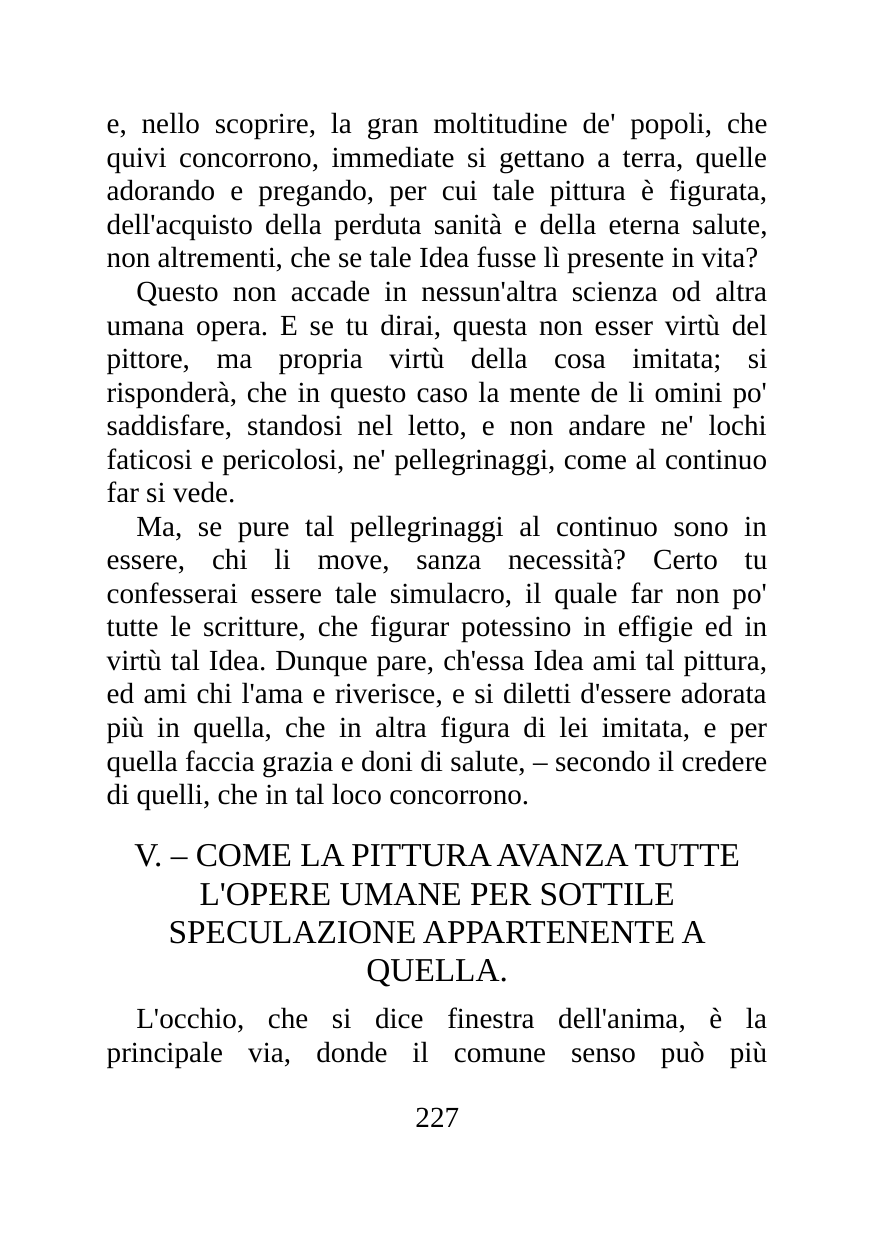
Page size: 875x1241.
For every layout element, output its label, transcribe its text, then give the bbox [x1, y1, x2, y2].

text Questo non accade in nessun'altra scienza od altra umana opera. E se tu dirai, questa non esser virtù del pittore, ma propria virtù della cosa imitata; si risponderà, che in questo caso la mente de li omini po' saddisfare, standosi nel letto, e non andare ne' lochi faticosi e pericolosi, ne' pellegrinaggi, come al continuo far si vede. [106, 274, 768, 509]
text Ma, se pure tal pellegrinaggi al continuo sono in essere, chi li move, sanza necessità? Certo tu confesserai essere tale simulacro, il quale far non po' tutte le scritture, che figurar potessino in effigie ed in virtù tal Idea. Dunque pare, ch'essa Idea ami tal pittura, ed ami chi l'ama e riverisce, e si diletti d'essere adorata più in quella, che in altra figura di lei imitata, e per quella faccia grazia e doni di salute, ‒ secondo il credere di quelli, che in tal loco concorrono. [106, 509, 768, 811]
text e, nello scoprire, la gran moltitudine de' popoli, che quivi concorrono, immediate si gettano a terra, quelle adorando e pregando, per cui tale pittura è figurata, dell'acquisto della perduta sanità e della eterna salute, non altrementi, che se tale Idea fusse lì presente in vita? [106, 106, 768, 274]
text L'occhio, che si dice finestra dell'anima, è la principale via, donde il comune senso può più [106, 1002, 768, 1069]
subtitle V. ‒ COME LA PITTURA AVANZA TUTTE L'OPERE UMANE PER SOTTILE SPECULAZIONE APPARTENENTE A QUELLA. [106, 836, 768, 989]
